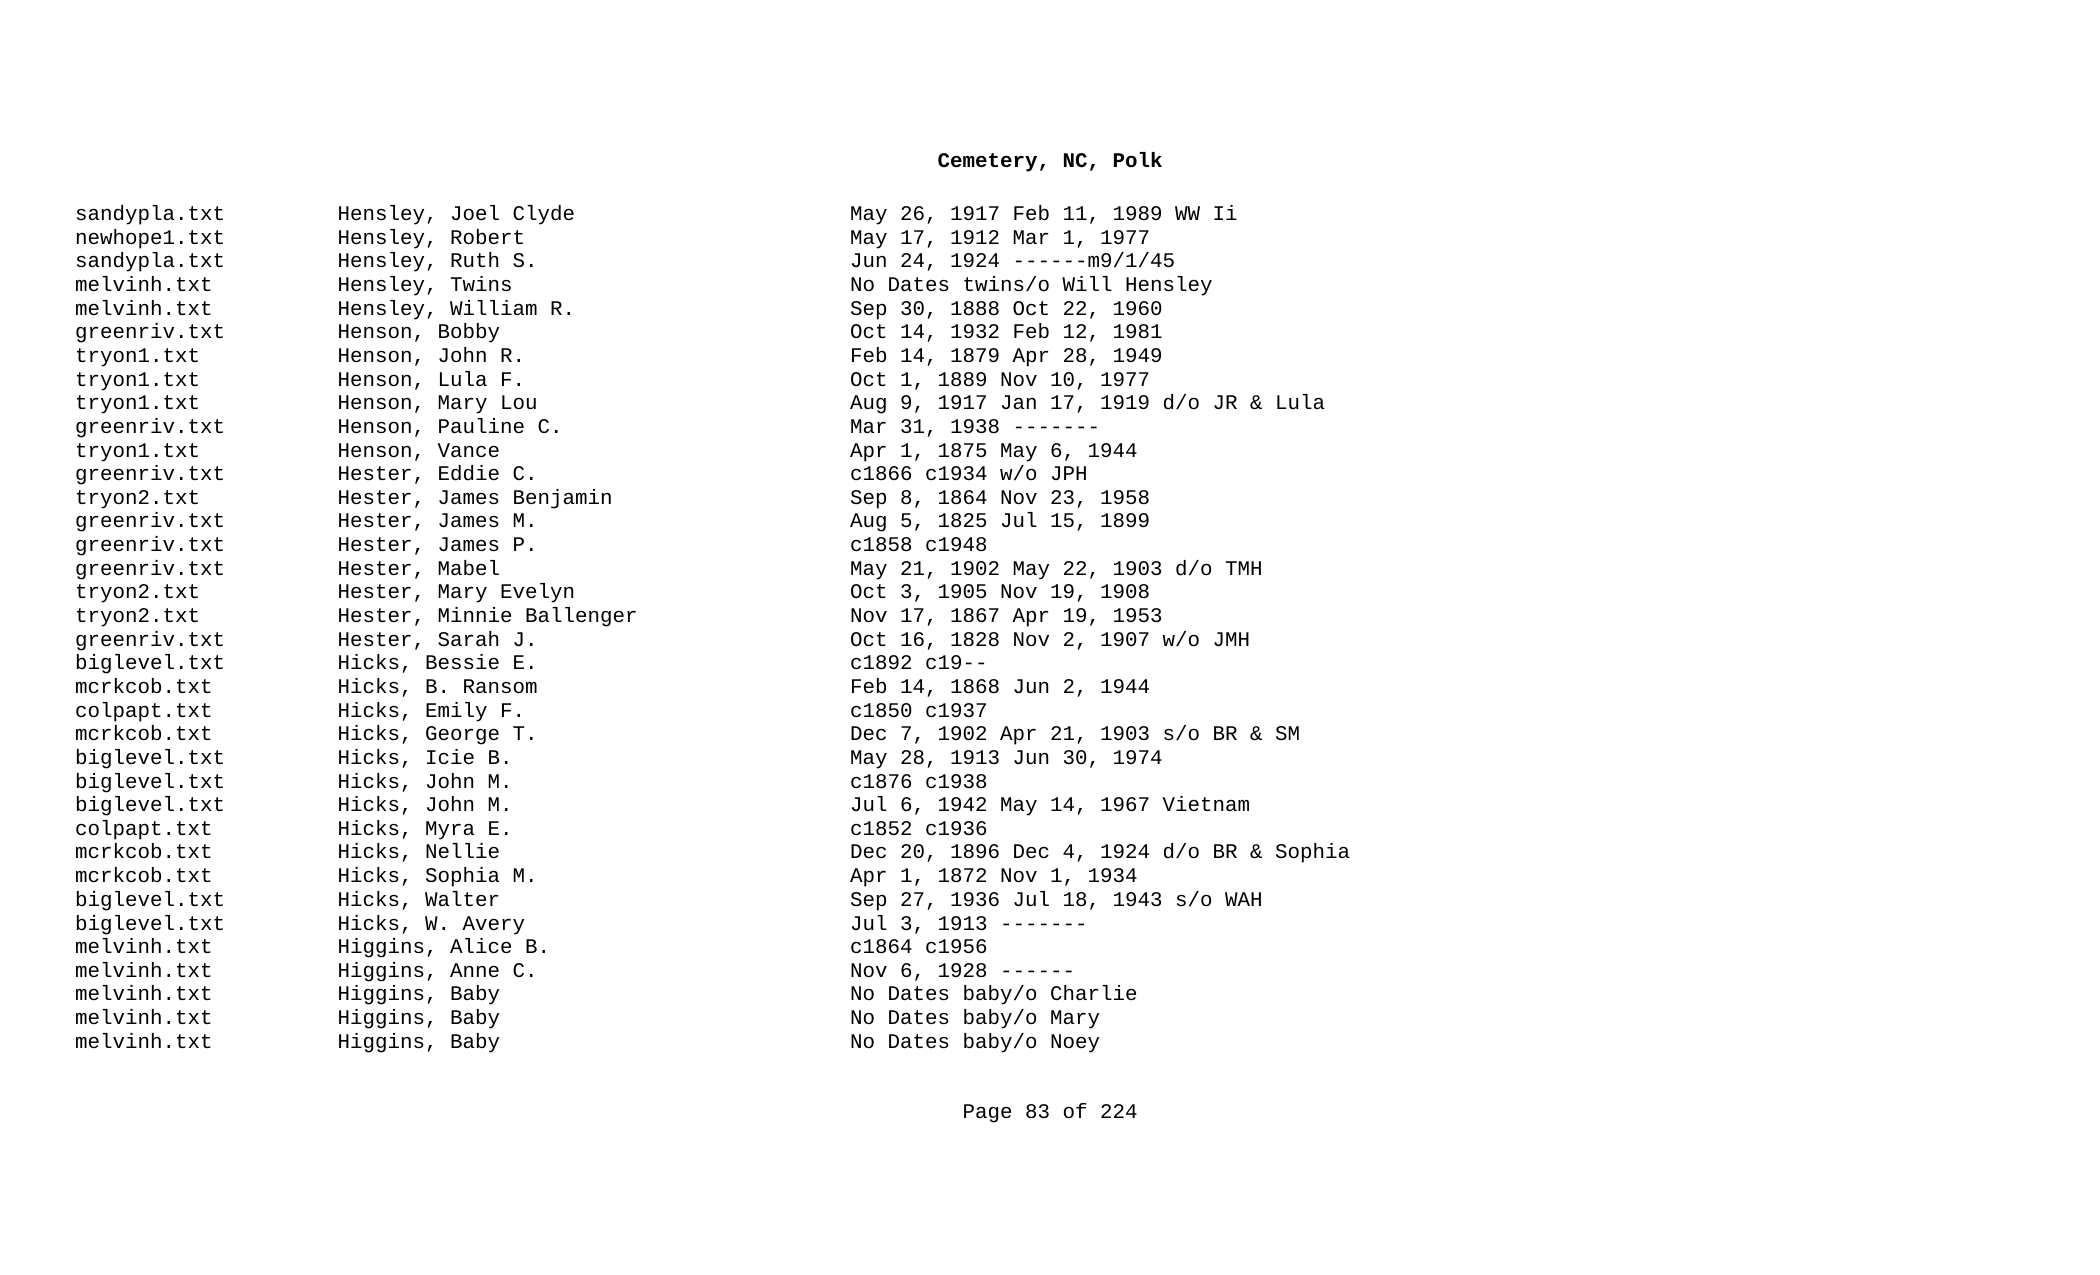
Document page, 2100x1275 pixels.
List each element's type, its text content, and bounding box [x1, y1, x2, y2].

text biglevel.txt Hicks, Bessie E. c1892 c19-- [75, 652, 2025, 676]
text tryon1.txt Henson, Mary Lou Aug 9, 1917 Jan 17, 1919 d/o JR & Lula [75, 392, 2025, 416]
text mcrkcob.txt Hicks, George T. Dec 7, 1902 Apr 21, 1903 s/o BR & SM [75, 723, 2025, 747]
text melvinh.txt Higgins, Baby No Dates baby/o Charlie [75, 983, 2025, 1007]
text colpapt.txt Hicks, Myra E. c1852 c1936 [75, 818, 2025, 842]
text biglevel.txt Hicks, John M. c1876 c1938 [75, 771, 2025, 794]
text greenriv.txt Henson, Pauline C. Mar 31, 1938 ------- [75, 416, 2025, 439]
text sandypla.txt Hensley, Ruth S. Jun 24, 1924 ------m9/1/45 [75, 250, 2025, 274]
text greenriv.txt Hester, Mabel May 21, 1902 May 22, 1903 d/o TMH [75, 558, 2025, 581]
text melvinh.txt Higgins, Alice B. c1864 c1956 [75, 936, 2025, 960]
text mcrkcob.txt Hicks, Sophia M. Apr 1, 1872 Nov 1, 1934 [75, 865, 2025, 889]
text melvinh.txt Higgins, Anne C. Nov 6, 1928 ------ [75, 960, 2025, 983]
text tryon1.txt Henson, Lula F. Oct 1, 1889 Nov 10, 1977 [75, 369, 2025, 392]
text biglevel.txt Hicks, Walter Sep 27, 1936 Jul 18, 1943 s/o WAH [75, 889, 2025, 912]
text melvinh.txt Higgins, Baby No Dates baby/o Mary [75, 1007, 2025, 1031]
text melvinh.txt Hensley, Twins No Dates twins/o Will Hensley [75, 274, 2025, 298]
text biglevel.txt Hicks, W. Avery Jul 3, 1913 ------- [75, 912, 2025, 936]
text biglevel.txt Hicks, Icie B. May 28, 1913 Jun 30, 1974 [75, 747, 2025, 771]
text melvinh.txt Hensley, William R. Sep 30, 1888 Oct 22, 1960 [75, 298, 2025, 321]
text greenriv.txt Henson, Bobby Oct 14, 1932 Feb 12, 1981 [75, 321, 2025, 345]
text tryon2.txt Hester, Minnie Ballenger Nov 17, 1867 Apr 19, 1953 [75, 605, 2025, 629]
text newhope1.txt Hensley, Robert May 17, 1912 Mar 1, 1977 [75, 227, 2025, 250]
text melvinh.txt Higgins, Baby No Dates baby/o Noey [75, 1031, 2025, 1054]
text greenriv.txt Hester, James P. c1858 c1948 [75, 534, 2025, 558]
text tryon2.txt Hester, James Benjamin Sep 8, 1864 Nov 23, 1958 [75, 487, 2025, 511]
text tryon1.txt Henson, Vance Apr 1, 1875 May 6, 1944 [75, 439, 2025, 463]
text biglevel.txt Hicks, John M. Jul 6, 1942 May 14, 1967 Vietnam [75, 794, 2025, 818]
text greenriv.txt Hester, James M. Aug 5, 1825 Jul 15, 1899 [75, 511, 2025, 534]
text colpapt.txt Hicks, Emily F. c1850 c1937 [75, 700, 2025, 723]
text tryon2.txt Hester, Mary Evelyn Oct 3, 1905 Nov 19, 1908 [75, 581, 2025, 605]
text mcrkcob.txt Hicks, Nellie Dec 20, 1896 Dec 4, 1924 d/o BR & Sophia [75, 842, 2025, 865]
text tryon1.txt Henson, John R. Feb 14, 1879 Apr 28, 1949 [75, 345, 2025, 369]
text sandypla.txt Hensley, Joel Clyde May 26, 1917 Feb 11, 1989 WW Ii [75, 203, 2025, 227]
text greenriv.txt Hester, Sarah J. Oct 16, 1828 Nov 2, 1907 w/o JMH [75, 629, 2025, 652]
text mcrkcob.txt Hicks, B. Ransom Feb 14, 1868 Jun 2, 1944 [75, 676, 2025, 700]
text greenriv.txt Hester, Eddie C. c1866 c1934 w/o JPH [75, 463, 2025, 487]
